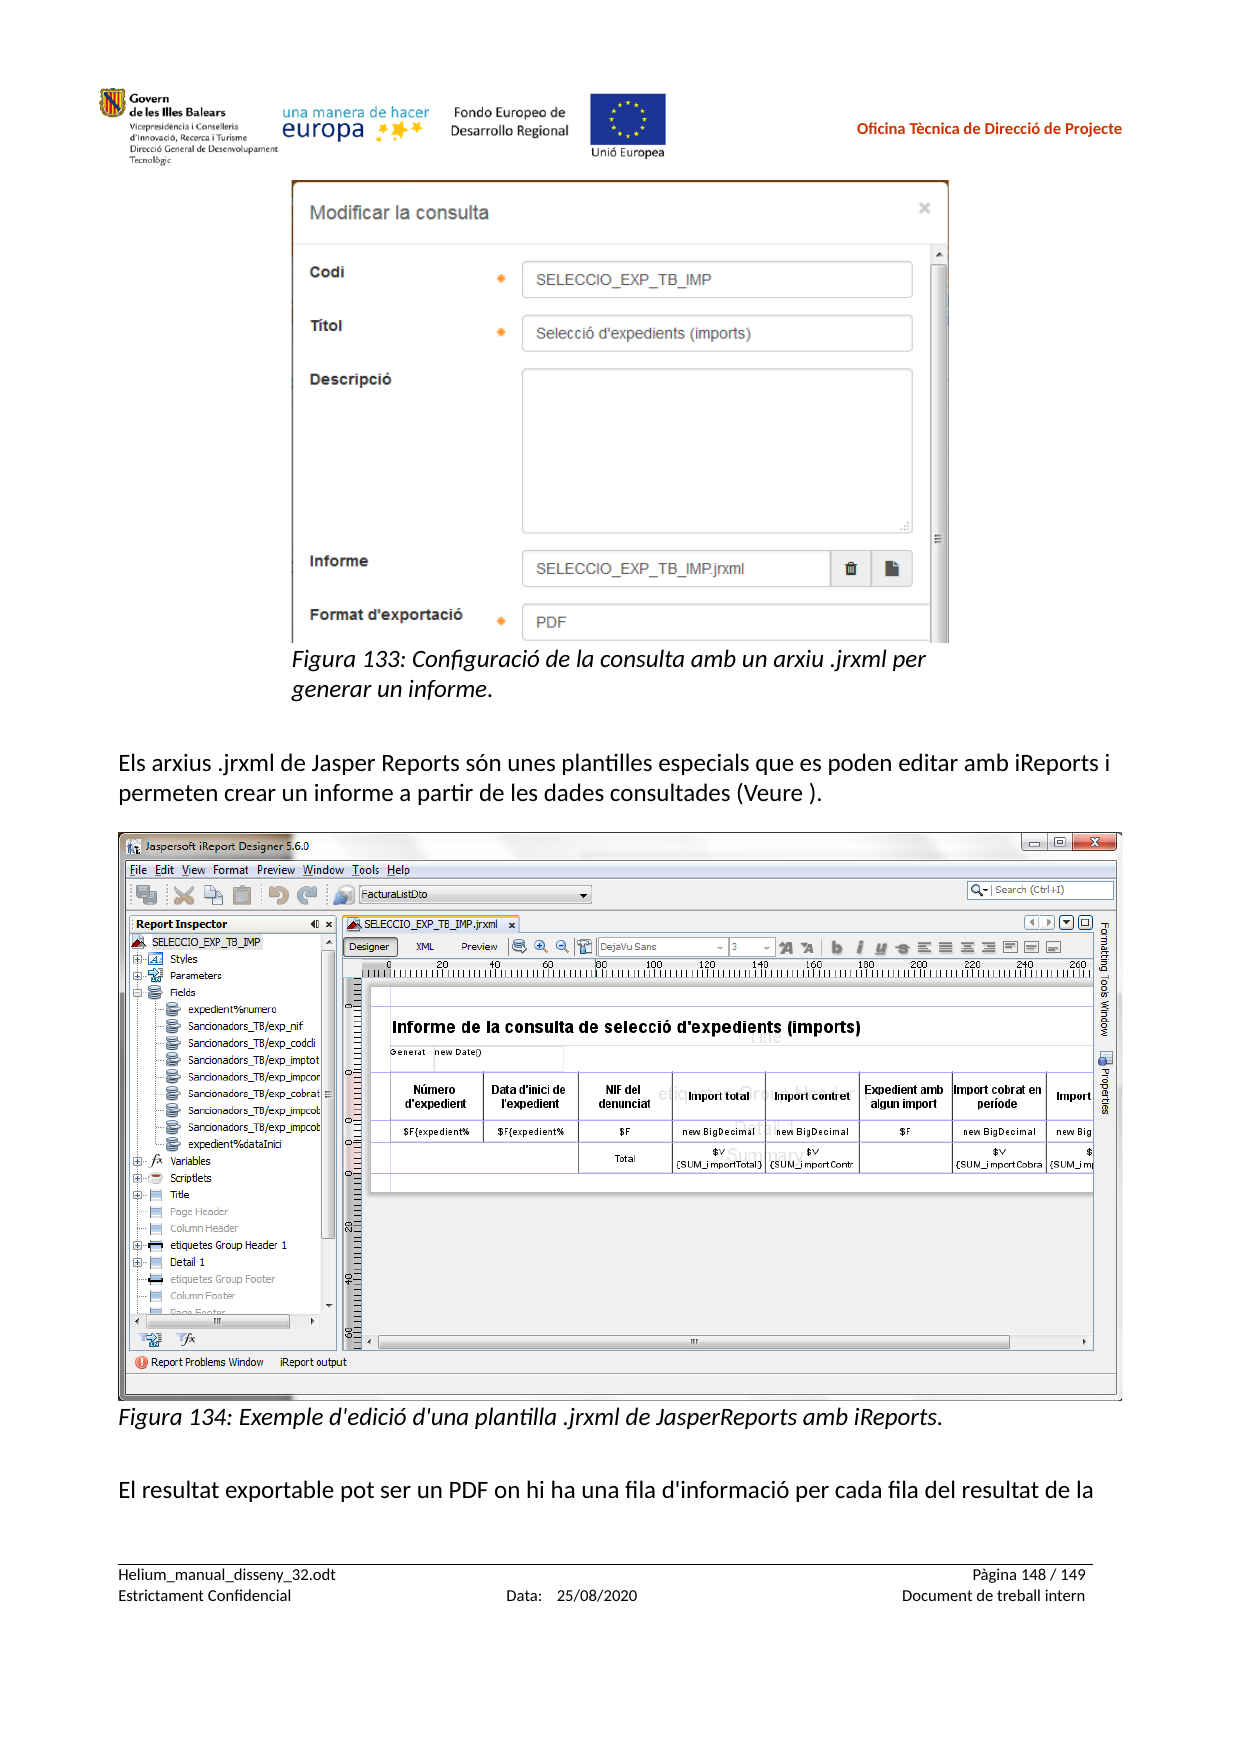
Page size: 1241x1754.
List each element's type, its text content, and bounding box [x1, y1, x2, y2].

picture [291, 180, 949, 643]
text El resultat exportable pot ser un PDF on hi ha una fila d'informació per cada fila del resultat de la [118, 1474, 1122, 1505]
text Figura 134: Exemple d'edició d'una plantilla .jrxml de JasperReports amb iReports. [118, 1401, 1122, 1431]
picture [118, 832, 1123, 1401]
text Els arxius .jrxml de Jasper Reports són unes plantilles especials que es poden editar amb iReports i permeten crear un informe a partir de les dades consultades (Veure ). [118, 747, 1122, 808]
text Figura 133: Configuració de la consulta amb un arxiu .jrxml per generar un informe. [292, 643, 949, 704]
picture [99, 87, 668, 166]
